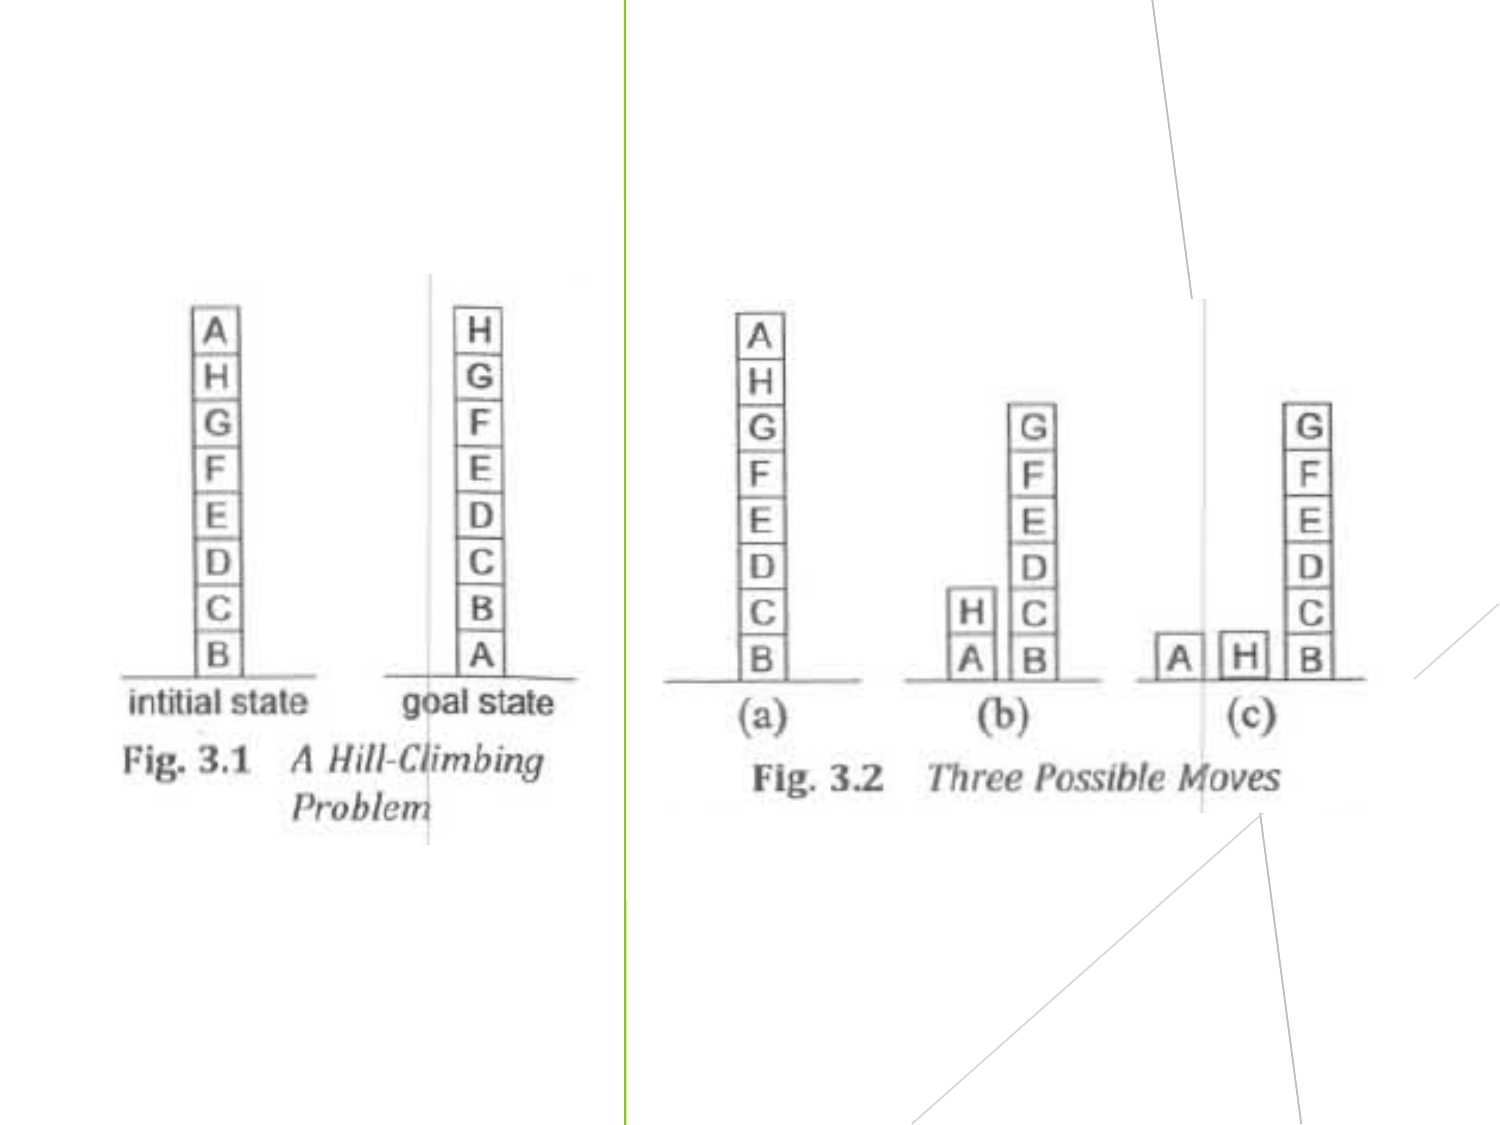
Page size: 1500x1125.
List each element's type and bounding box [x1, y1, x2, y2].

picture [114, 274, 613, 845]
picture [662, 299, 1414, 813]
